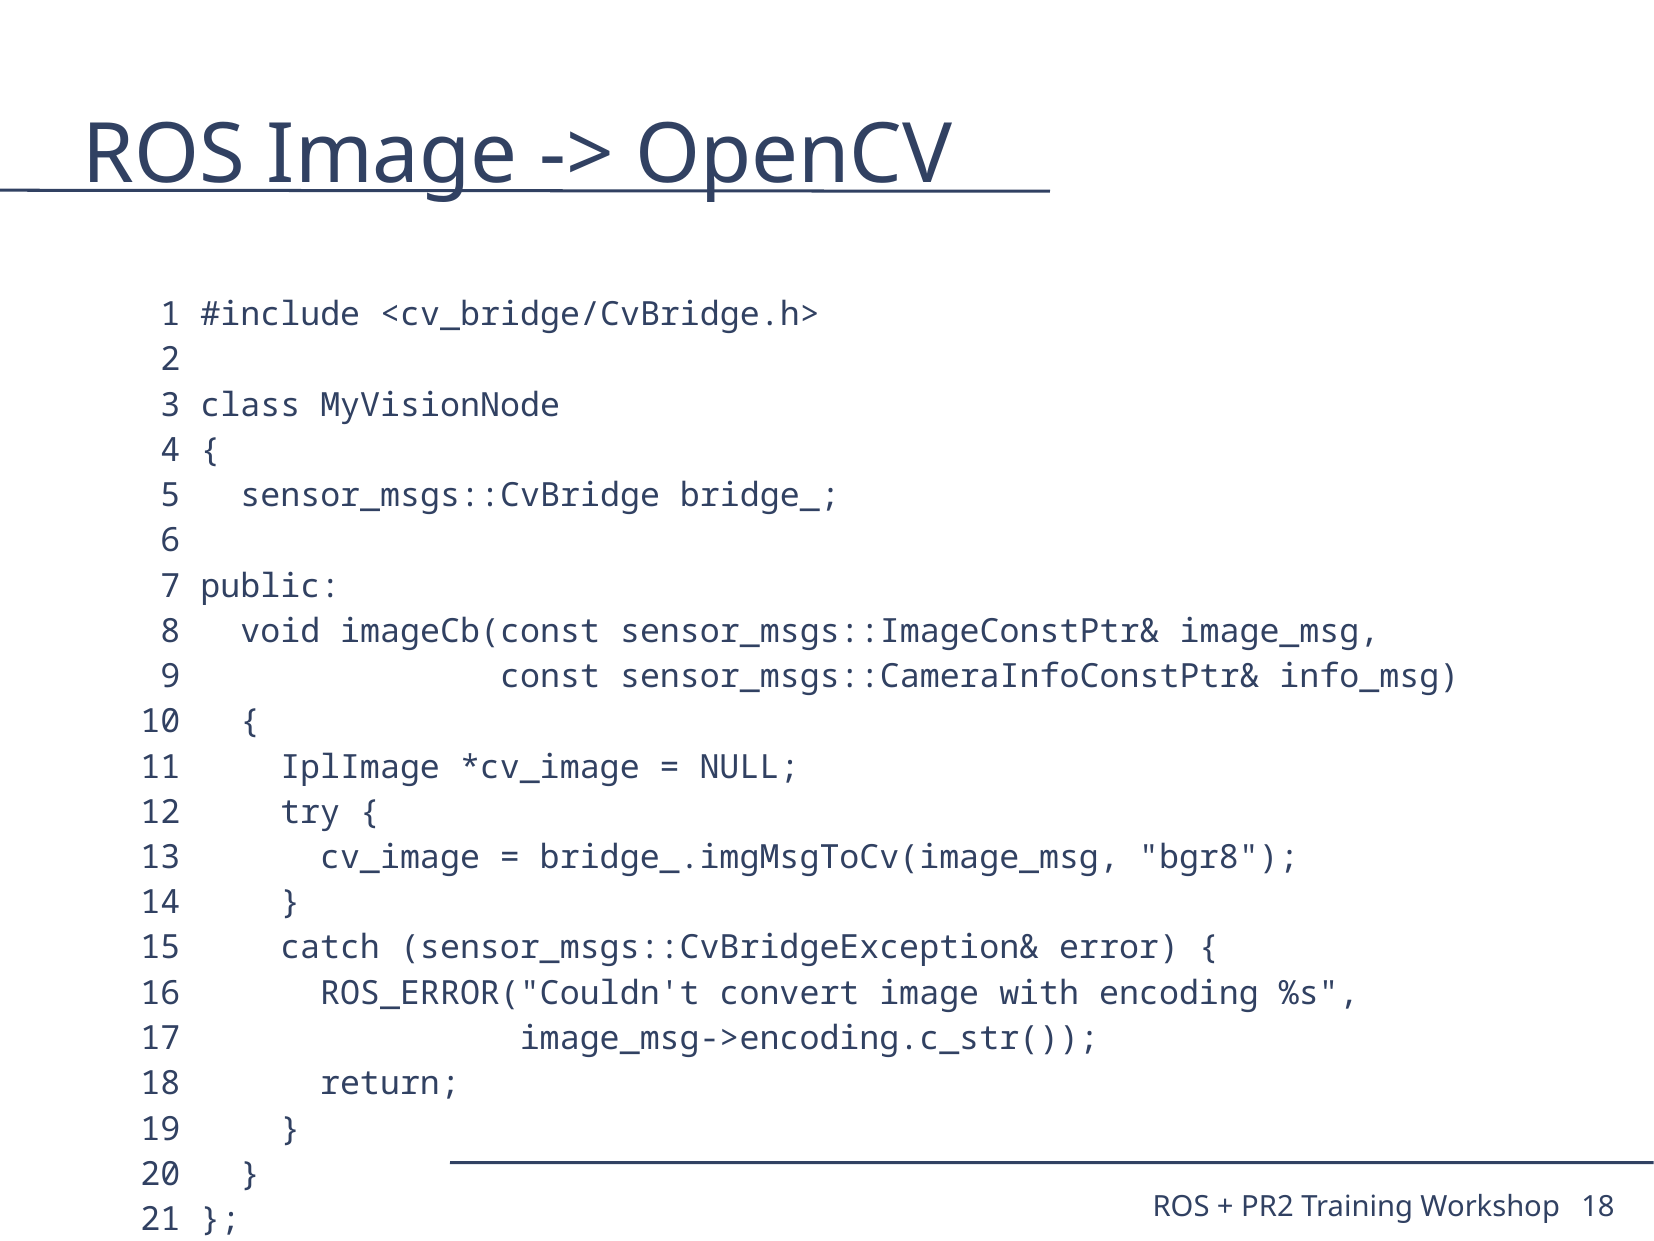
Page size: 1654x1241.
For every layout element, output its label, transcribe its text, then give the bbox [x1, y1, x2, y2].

list 1 #include <cv_bridge/CvBridge.h> 2 3 class MyVisionNode 4 { 5 sensor_msgs::CvBridge bridge_; 6 7 public: 8 void imageCb(const sensor_msgs::ImageConstPtr& image_msg, 9 const sensor_msgs::CameraInfoConstPtr& info_msg) 10 { 11 IplImage *cv_image = NULL; 12 try { 13 cv_image = bridge_.imgMsgToCv(image_msg, "bgr8"); 14 } 15 catch (sensor_msgs::CvBridgeException& error) { 16 ROS_ERROR("Couldn't convert image with encoding %s", 17 image_msg->encoding.c_str()); 18 return; 19 } 20 } 21 }; [82, 290, 1571, 1109]
title ROS Image -> OpenCV [82, 75, 1571, 226]
